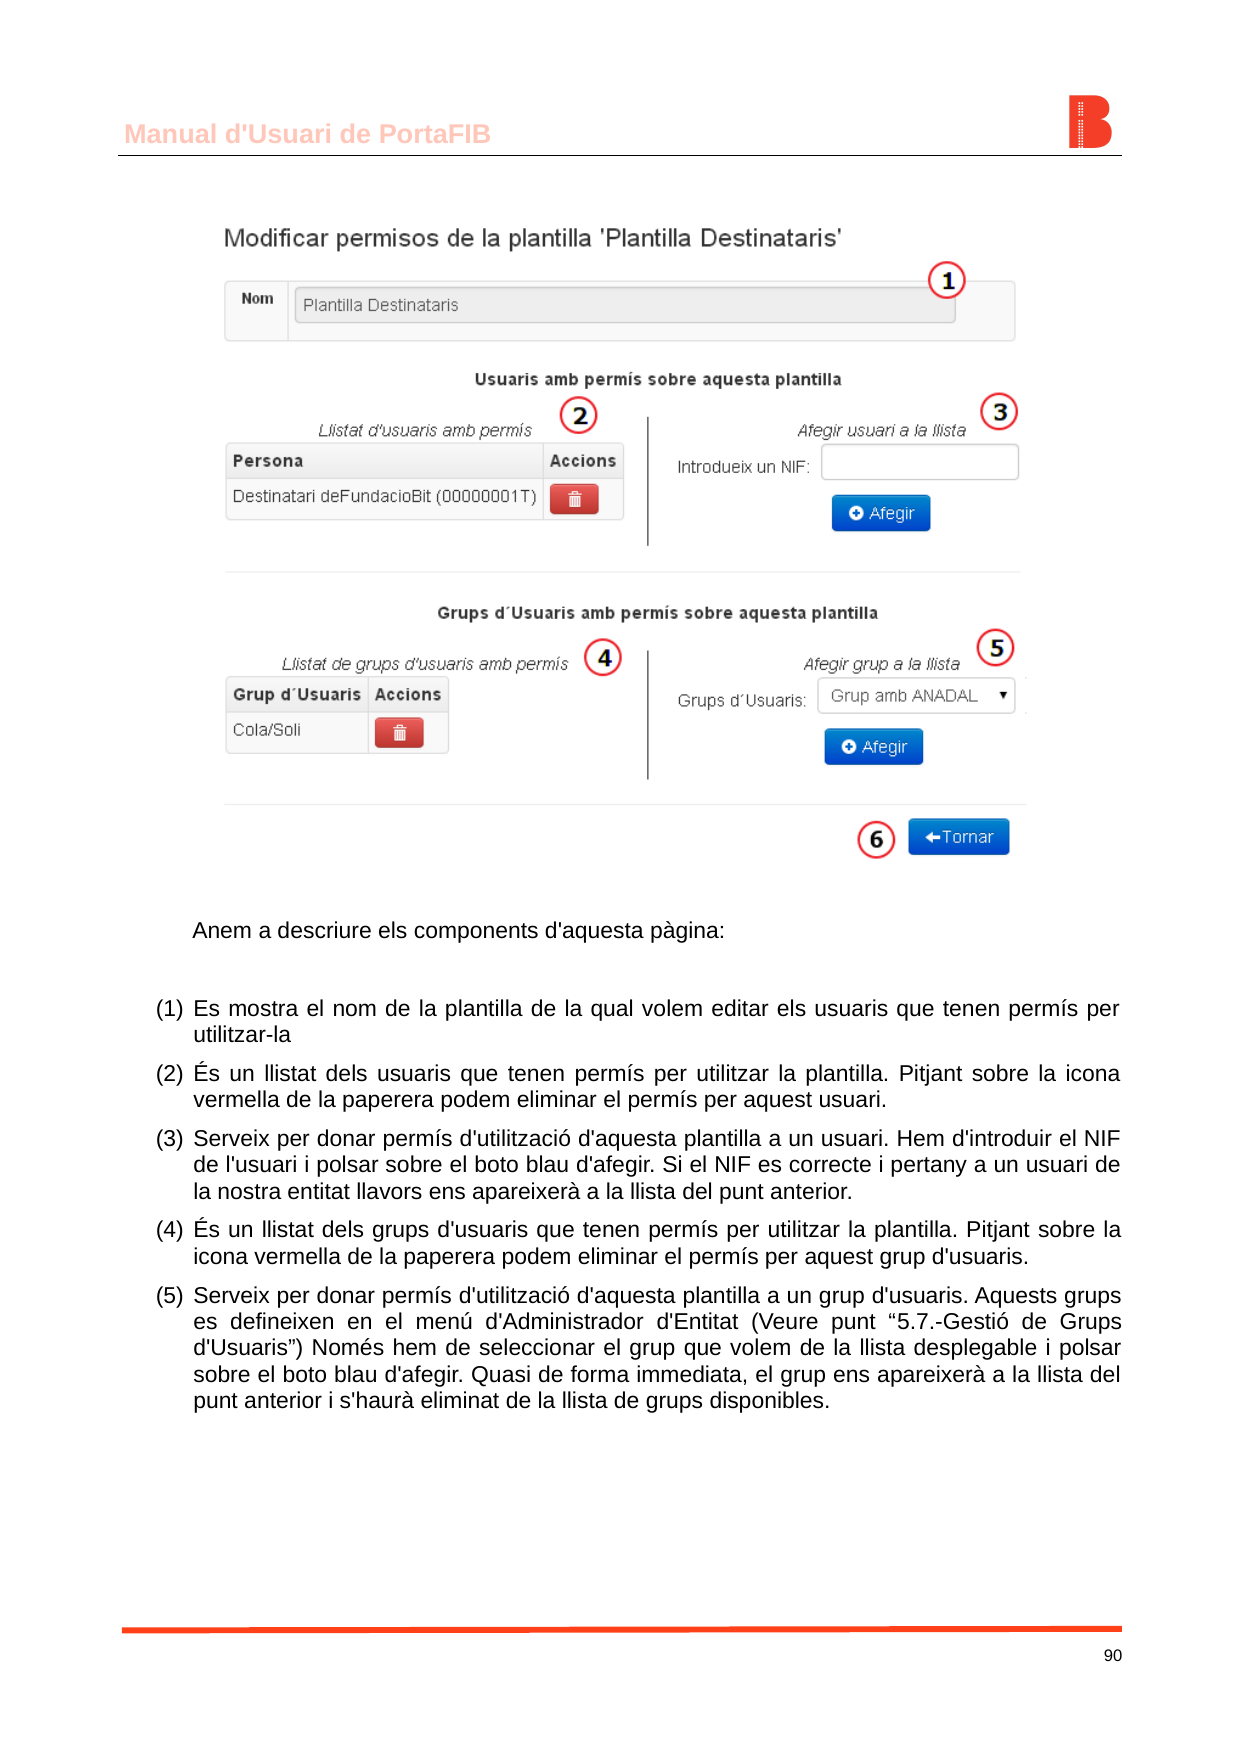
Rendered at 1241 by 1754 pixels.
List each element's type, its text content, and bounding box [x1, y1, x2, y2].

list Serveix per donar permís d'utilització d'aquesta plantilla a un grup d'usuaris. Aquests grups es defineixen en el menú d'Administrador d'Entitat (Veure punt “5.7.-Gestió de Grups d'Usuaris”) Només hem de seleccionar el grup que volem de la llista desplegable i polsar sobre el boto blau d'afegir. Quasi de forma immediata, el grup ens apareixerà a la llista del punt anterior i s'haurà eliminat de la llista de grups disponibles. [156, 1282, 1122, 1413]
list És un llistat dels grups d'usuaris que tenen permís per utilitzar la plantilla. Pitjant sobre la icona vermella de la paperera podem eliminar el permís per aquest grup d'usuaris. [156, 1216, 1122, 1269]
picture [211, 215, 1029, 866]
list És un llistat dels usuaris que tenen permís per utilitzar la plantilla. Pitjant sobre la icona vermella de la paperera podem eliminar el permís per aquest usuari. [156, 1060, 1122, 1112]
text Anem a descriure els components d'aquesta pàgina: [118, 917, 1122, 943]
picture [1063, 94, 1117, 150]
list Serveix per donar permís d'utilització d'aquesta plantilla a un usuari. Hem d'introduir el NIF de l'usuari i polsar sobre el boto blau d'afegir. Si el NIF es correcte i pertany a un usuari de la nostra entitat llavors ens apareixerà a la llista del punt anterior. [156, 1125, 1122, 1204]
list Es mostra el nom de la plantilla de la qual volem editar els usuaris que tenen permís per utilitzar-la [156, 994, 1122, 1047]
